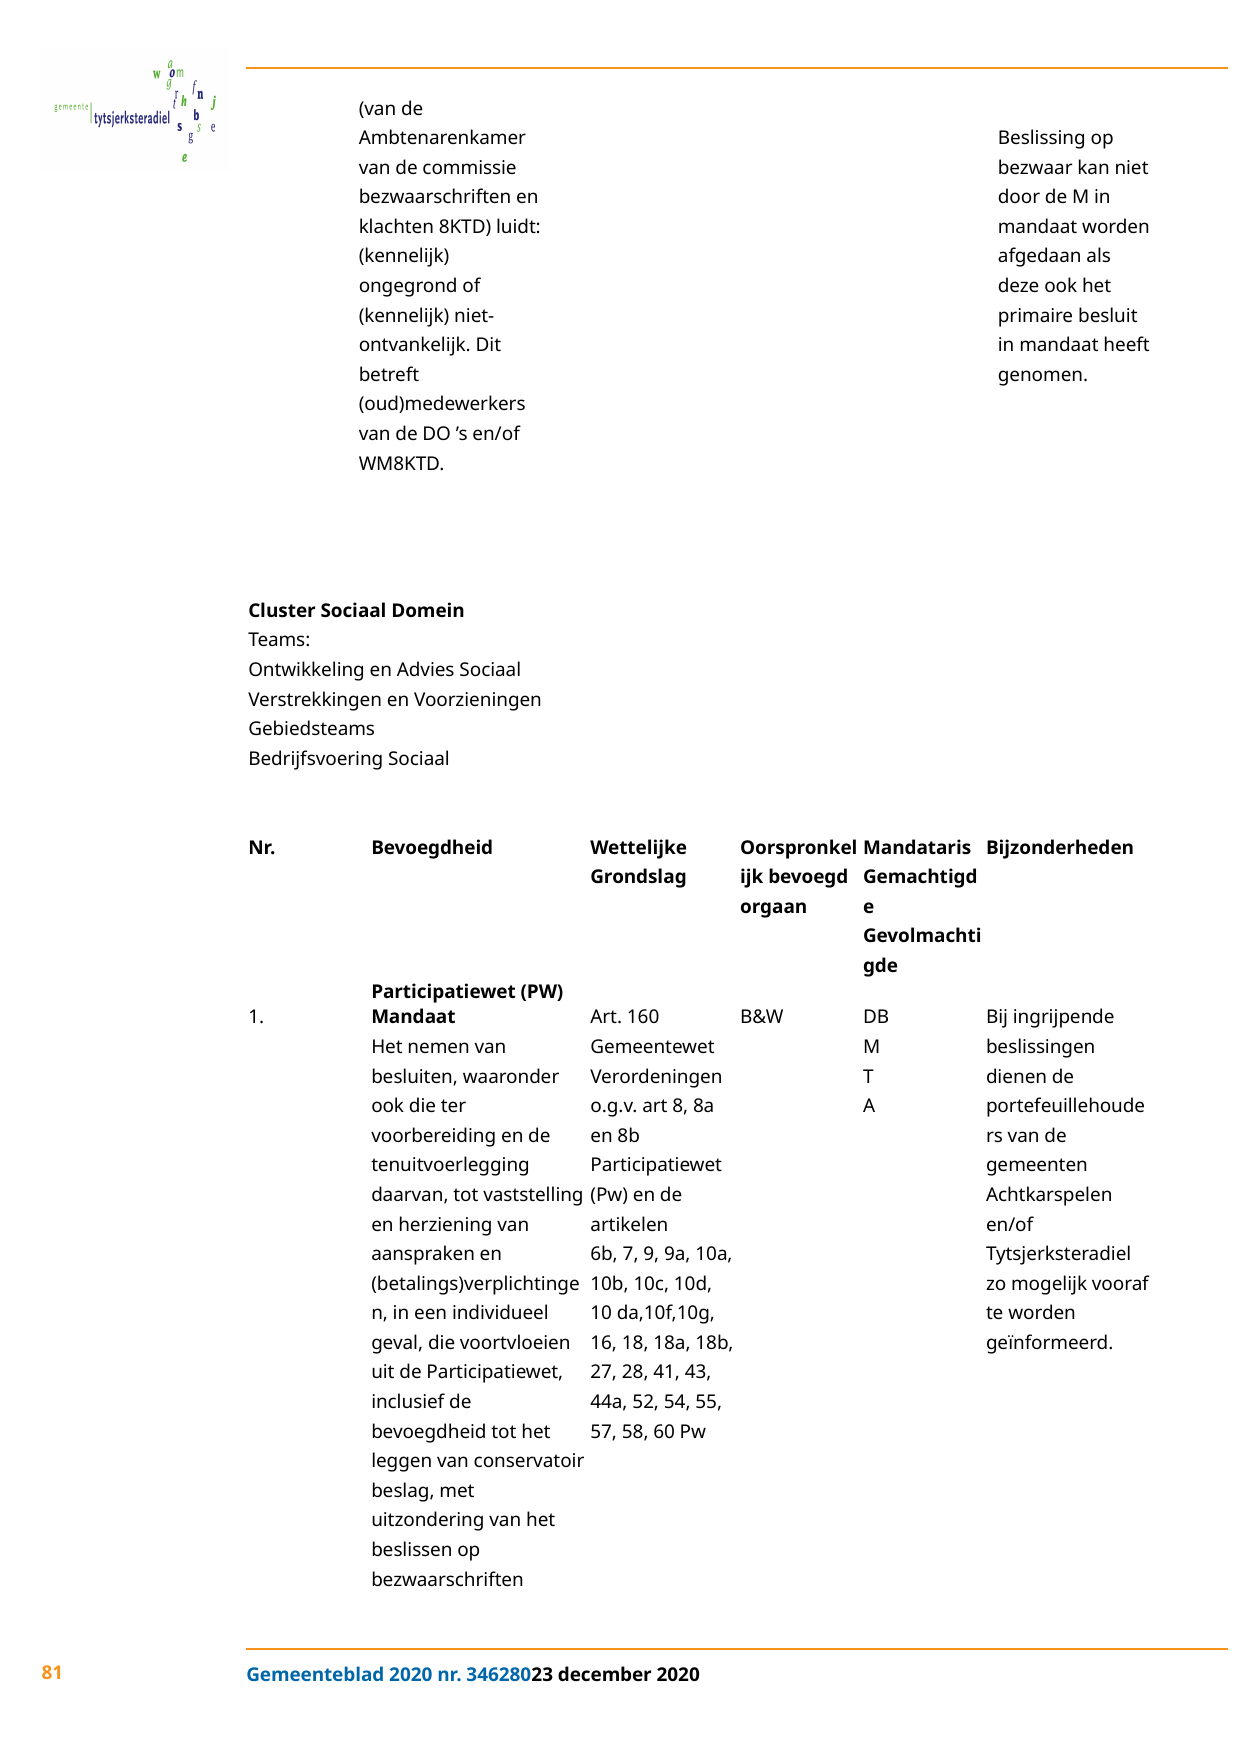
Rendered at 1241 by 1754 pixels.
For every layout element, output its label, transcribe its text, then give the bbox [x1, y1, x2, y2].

table_header Mandataris Gemachtigde Gevolmachtigde [863, 834, 986, 978]
table_cell [248, 95, 358, 505]
table_cell [777, 95, 887, 505]
table_header Wettelijke Grondslag [590, 834, 740, 978]
table_cell [546, 95, 777, 505]
text Bedrijfsvoering Sociaal [248, 745, 1152, 771]
table_cell (van de Ambtenarenkamer van de commissie bezwaarschriften en klachten 8KTD) luidt: (kennelijk) ongegrond of (kennelijk) niet-ontvankelijk. Dit betreft (oud)medewerkers van de DO ’s en/of WM8KTD. [359, 95, 546, 505]
text Verstrekkingen en Voorzieningen [248, 686, 1152, 712]
table_cell B&W [740, 1004, 863, 1591]
text Gebiedsteams [248, 715, 1152, 741]
table_cell Art. 160 Gemeentewet Verordeningen o.g.v. art 8, 8a en 8b Participatiewet (Pw) en de artikelen 6b, 7, 9, 9a, 10a, 10b, 10c, 10d, 10 da,10f,10g, 16, 18, 18a, 18b, 27, 28, 41, 43, 44a, 52, 54, 55, 57, 58, 60 Pw [590, 1004, 740, 1591]
table_cell Bij ingrijpende beslissingen dienen de portefeuillehouders van de gemeenten Achtkarspelen en/of Tytsjerksteradiel zo mogelijk vooraf te worden geïnformeerd. [986, 1004, 1152, 1591]
picture [41, 47, 231, 172]
table_cell Participatiewet (PW) [371, 978, 1152, 1004]
table_cell DB M T A [863, 1004, 986, 1591]
table_header Oorspronkelijk bevoegd orgaan [740, 834, 863, 978]
table_cell [887, 95, 998, 505]
table_cell Mandaat Het nemen van besluiten, waaronder ook die ter voorbereiding en de tenuitvoerlegging daarvan, tot vaststelling en herziening van aanspraken en (betalings)verplichtingen, in een individueel geval, die voortvloeien uit de Participatiewet, inclusief de bevoegdheid tot het leggen van conservatoir beslag, met uitzondering van het beslissen op bezwaarschriften [371, 1004, 590, 1591]
text Ontwikkeling en Advies Sociaal [248, 656, 1152, 682]
table_header Bevoegdheid [371, 834, 590, 978]
table_header Nr. [248, 834, 371, 978]
table_header Bijzonderheden [986, 834, 1152, 978]
table_cell [248, 978, 371, 1004]
text Teams: [248, 627, 1152, 652]
text Cluster Sociaal Domein [248, 597, 1152, 623]
table_cell 1. [248, 1004, 371, 1591]
table_cell Beslissing op bezwaar kan niet door de M in mandaat worden afgedaan als deze ook het primaire besluit in mandaat heeft genomen. [998, 95, 1152, 505]
